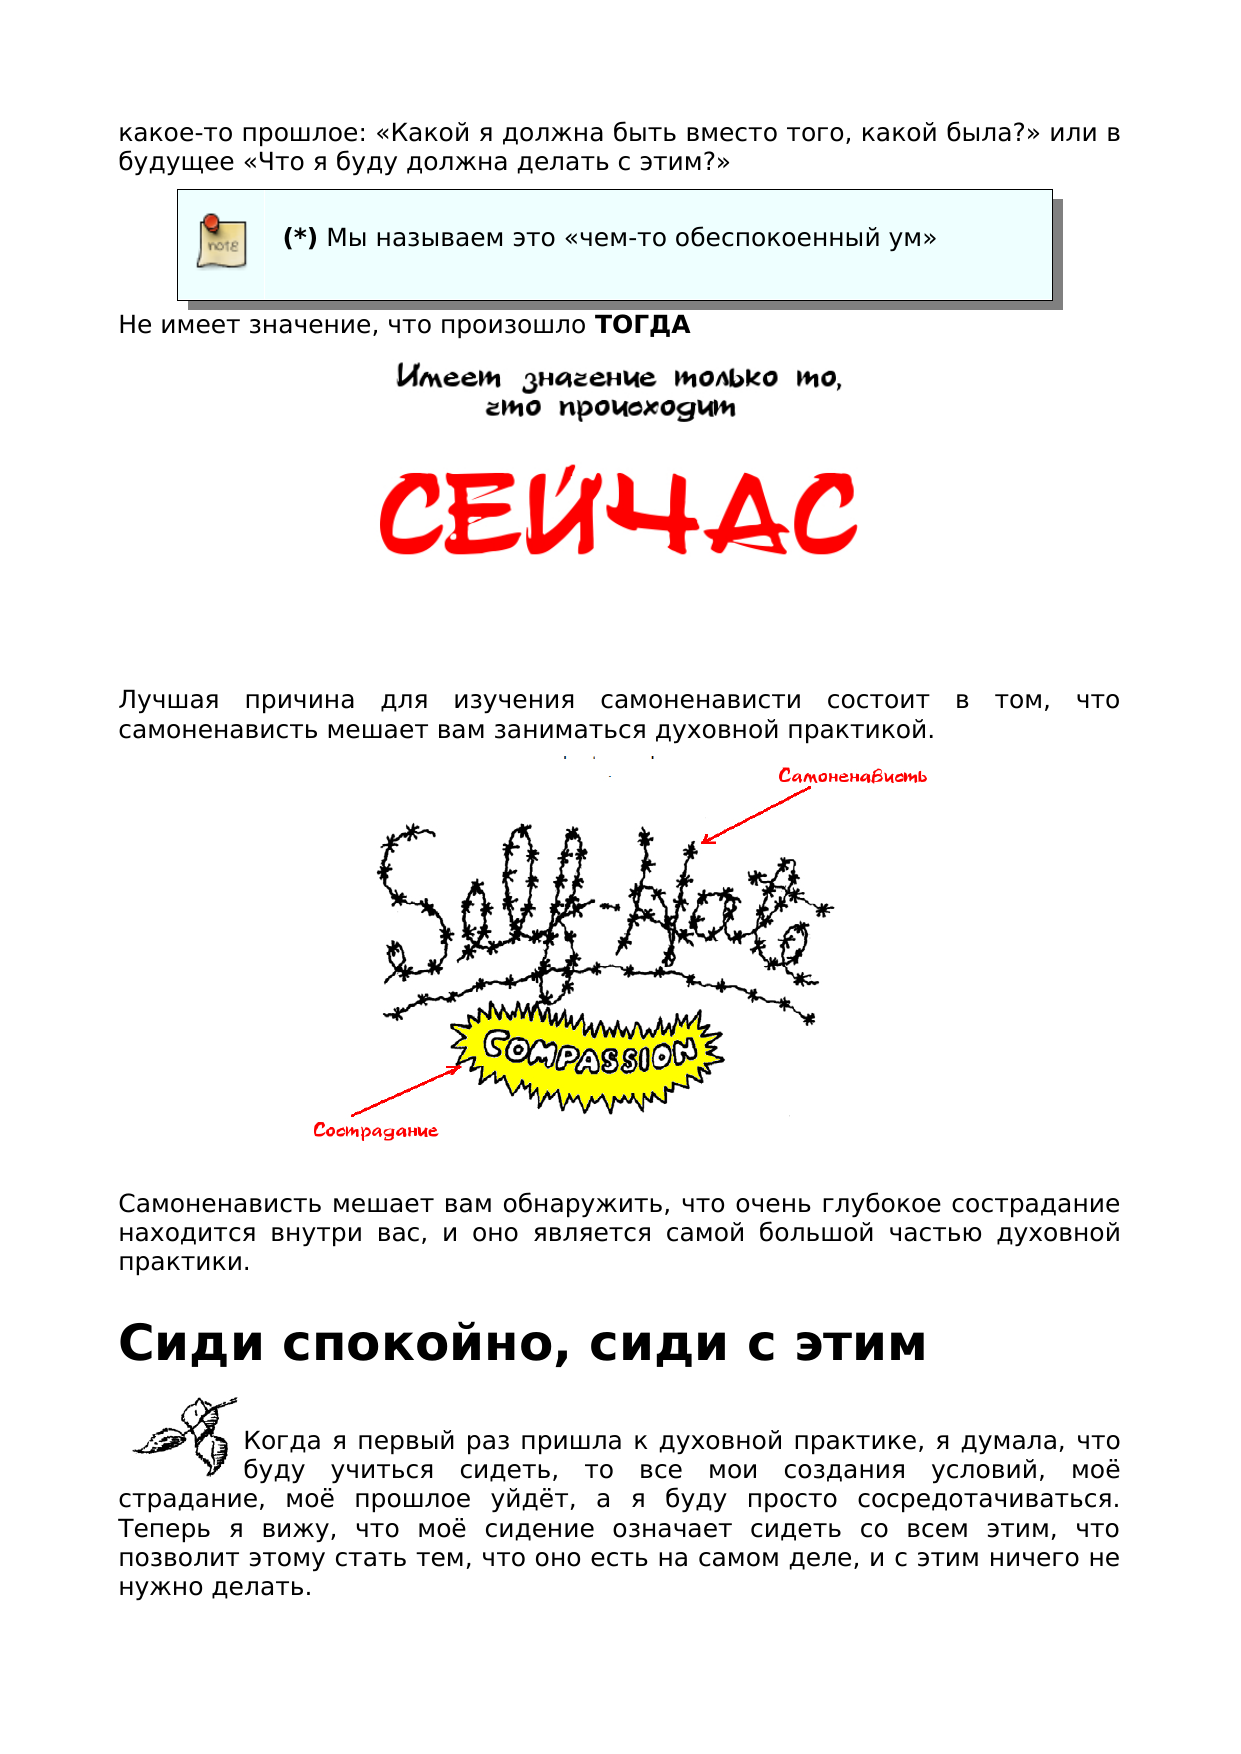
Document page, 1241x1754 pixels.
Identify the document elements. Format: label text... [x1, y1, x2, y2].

text Не имеет значение, что произошло ТОГДА [118, 310, 1122, 339]
text Лучшая причина для изучения самоненависти состоит в том, что самоненависть мешает вам заниматься духовной практикой. [118, 686, 1122, 744]
text Самоненависть мешает вам обнаружить, что очень глубокое сострадание находится внутри вас, и оно является самой большой частью духовной практики. [118, 1189, 1122, 1276]
picture [307, 351, 933, 644]
picture [307, 756, 933, 1148]
text какое-то прошлое: «Какой я должна быть вместо того, какой была?» или в будущее «Что я буду должна делать с этим?» [118, 118, 1122, 176]
text Когда я первый раз пришла к духовной практике, я думала, что буду учиться сидеть, то все мои создания условий, моё страдание, моё прошлое уйдёт, а я буду просто сосредотачиваться. Теперь я вижу, что моё сидение означает сидеть со всем этим, что позволит этому стать тем, что оно есть на самом деле, и с этим ничего не нужно делать. [118, 1426, 1122, 1601]
picture [183, 206, 259, 282]
picture [118, 1384, 244, 1485]
table_header (*) Мы называем это «чем-то обеспокоенный ум» [265, 190, 1052, 299]
subtitle Сиди спокойно, сиди с этим [118, 1314, 1122, 1372]
table_header [178, 190, 264, 299]
